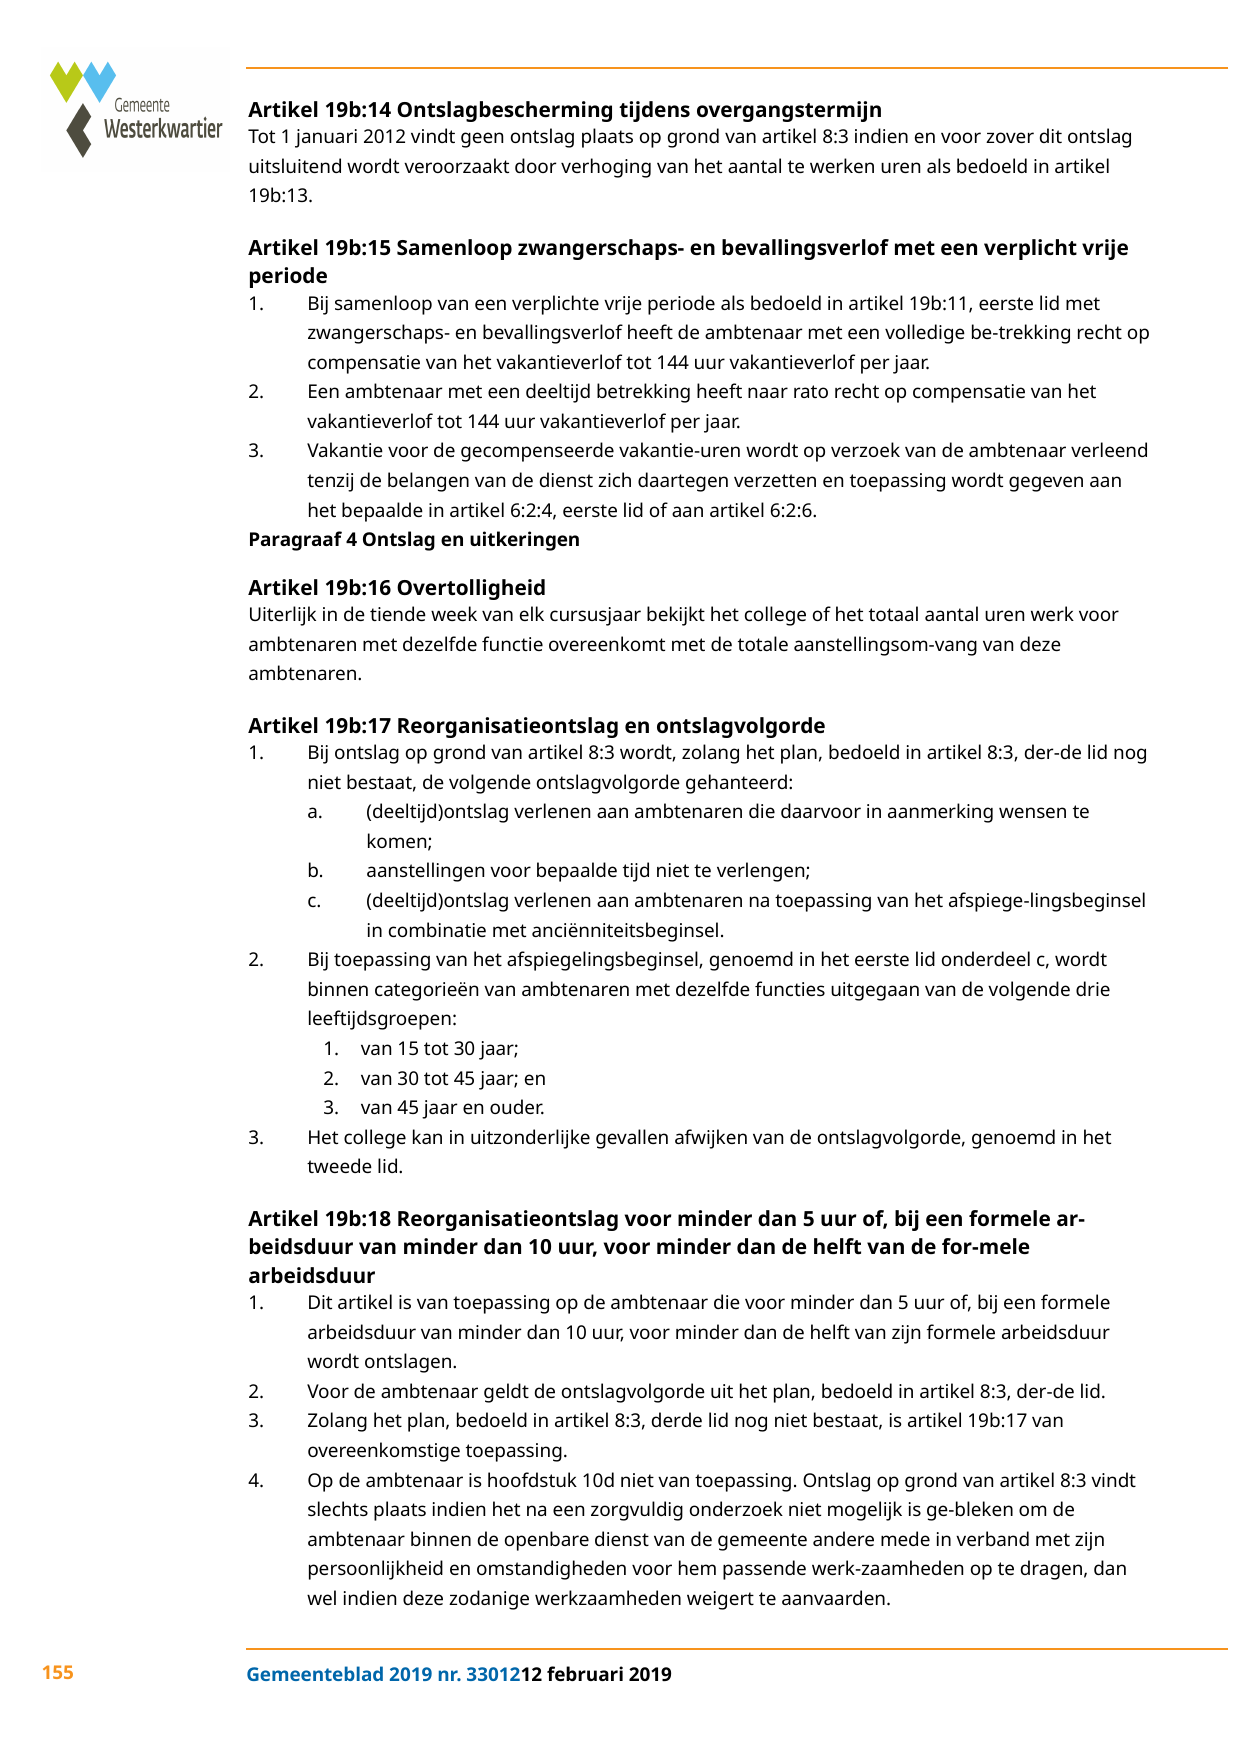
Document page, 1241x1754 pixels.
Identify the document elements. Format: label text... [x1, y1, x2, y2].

list Het college kan in uitzonderlijke gevallen afwijken van de ontslagvolgorde, genoemd in het tweede lid. [248, 1124, 1152, 1179]
list van 45 jaar en ouder. [323, 1094, 1152, 1120]
list van 30 tot 45 jaar; en [323, 1065, 1152, 1091]
text Artikel 19b:17 Reorganisatieontslag en ontslagvolgorde [248, 711, 1152, 739]
text Artikel 19b:15 Samenloop zwangerschaps- en bevallingsverlof met een verplicht vrije periode [248, 233, 1152, 290]
list Een ambtenaar met een deeltijd betrekking heeft naar rato recht op compensatie van het vakantieverlof tot 144 uur vakantieverlof per jaar. [248, 378, 1152, 434]
text Artikel 19b:18 Reorganisatieontslag voor minder dan 5 uur of, bij een formele ar-beidsduur van minder dan 10 uur, voor minder dan de helft van de for-mele arbeidsduur [248, 1204, 1152, 1289]
list Voor de ambtenaar geldt de ontslagvolgorde uit het plan, bedoeld in artikel 8:3, der-de lid. [248, 1378, 1152, 1404]
list Vakantie voor de gecompenseerde vakantie-uren wordt op verzoek van de ambtenaar verleend tenzij de belangen van de dienst zich daartegen verzetten en toepassing wordt gegeven aan het bepaalde in artikel 6:2:4, eerste lid of aan artikel 6:2:6. [248, 438, 1152, 522]
list Zolang het plan, bedoeld in artikel 8:3, derde lid nog niet bestaat, is artikel 19b:17 van overeenkomstige toepassing. [248, 1408, 1152, 1463]
text Artikel 19b:14 Ontslagbescherming tijdens overgangstermijn [248, 95, 1152, 123]
list Bij toepassing van het afspiegelingsbeginsel, genoemd in het eerste lid onderdeel c, wordt binnen categorieën van ambtenaren met dezelfde functies uitgegaan van de volgende drie leeftijdsgroepen: [248, 946, 1152, 1031]
text Paragraaf 4 Ontslag en uitkeringen [248, 526, 1152, 552]
list van 15 tot 30 jaar; [323, 1035, 1152, 1061]
list Op de ambtenaar is hoofdstuk 10d niet van toepassing. Ontslag op grond van artikel 8:3 vindt slechts plaats indien het na een zorgvuldig onderzoek niet mogelijk is ge-bleken om de ambtenaar binnen de openbare dienst van de gemeente andere mede in verband met zijn persoonlijkheid en omstandigheden voor hem passende werk-zaamheden op te dragen, dan wel indien deze zodanige werkzaamheden weigert te aanvaarden. [248, 1467, 1152, 1611]
list Bij ontslag op grond van artikel 8:3 wordt, zolang het plan, bedoeld in artikel 8:3, der-de lid nog niet bestaat, de volgende ontslagvolgorde gehanteerd: [248, 739, 1152, 795]
text Artikel 19b:16 Overtolligheid [248, 573, 1152, 601]
list (deeltijd)ontslag verlenen aan ambtenaren die daarvoor in aanmerking wensen te komen; [307, 798, 1152, 854]
text Uiterlijk in de tiende week van elk cursusjaar bekijkt het college of het totaal aantal uren werk voor ambtenaren met dezelfde functie overeenkomt met de totale aanstellingsom-vang van deze ambtenaren. [248, 601, 1152, 686]
list Dit artikel is van toepassing op de ambtenaar die voor minder dan 5 uur of, bij een formele arbeidsduur van minder dan 10 uur, voor minder dan de helft van zijn formele arbeidsduur wordt ontslagen. [248, 1289, 1152, 1374]
list Bij samenloop van een verplichte vrije periode als bedoeld in artikel 19b:11, eerste lid met zwangerschaps- en bevallingsverlof heeft de ambtenaar met een volledige be-trekking recht op compensatie van het vakantieverlof tot 144 uur vakantieverlof per jaar. [248, 290, 1152, 374]
list (deeltijd)ontslag verlenen aan ambtenaren na toepassing van het afspiege-lingsbeginsel in combinatie met anciënniteitsbeginsel. [307, 887, 1152, 943]
text Tot 1 januari 2012 vindt geen ontslag plaats op grond van artikel 8:3 indien en voor zover dit ontslag uitsluitend wordt veroorzaakt door verhoging van het aantal te werken uren als bedoeld in artikel 19b:13. [248, 123, 1152, 208]
list aanstellingen voor bepaalde tijd niet te verlengen; [307, 858, 1152, 883]
picture [41, 47, 231, 172]
